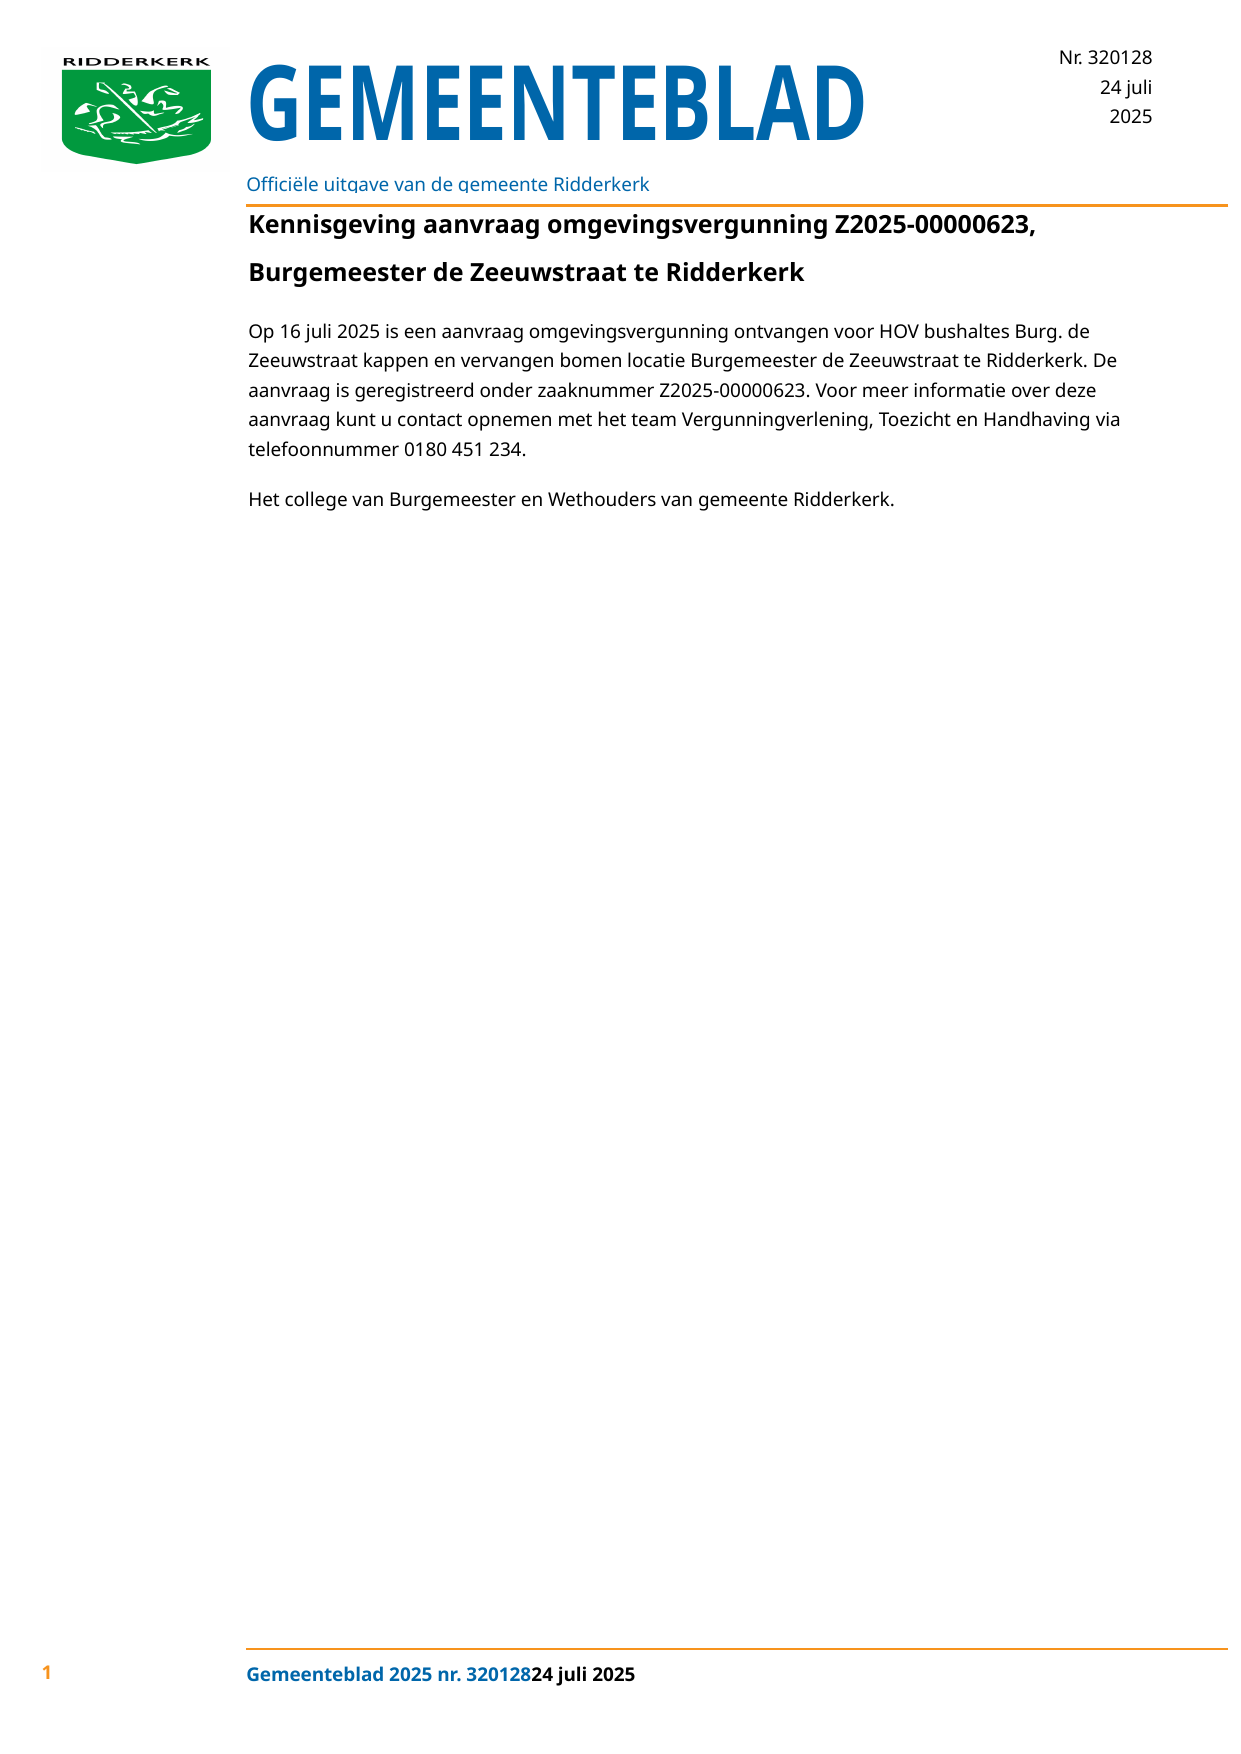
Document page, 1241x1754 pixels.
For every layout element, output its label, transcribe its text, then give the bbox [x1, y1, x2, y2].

text Het college van Burgemeester en Wethouders van gemeente Ridderkerk. [248, 487, 1152, 512]
text Op 16 juli 2025 is een aanvraag omgevingsvergunning ontvangen voor HOV bushaltes Burg. de Zeeuwstraat kappen en vervangen bomen locatie Burgemeester de Zeeuwstraat te Ridderkerk. De aanvraag is geregistreerd onder zaaknummer Z2025-00000623. Voor meer informatie over deze aanvraag kunt u contact opnemen met het team Vergunningverlening, Toezicht en Handhaving via telefoonnummer 0180 451 234. [248, 318, 1152, 462]
picture [41, 47, 231, 172]
text Kennisgeving aanvraag omgevingsvergunning Z2025-00000623, Burgemeester de Zeeuwstraat te Ridderkerk [248, 207, 1152, 288]
